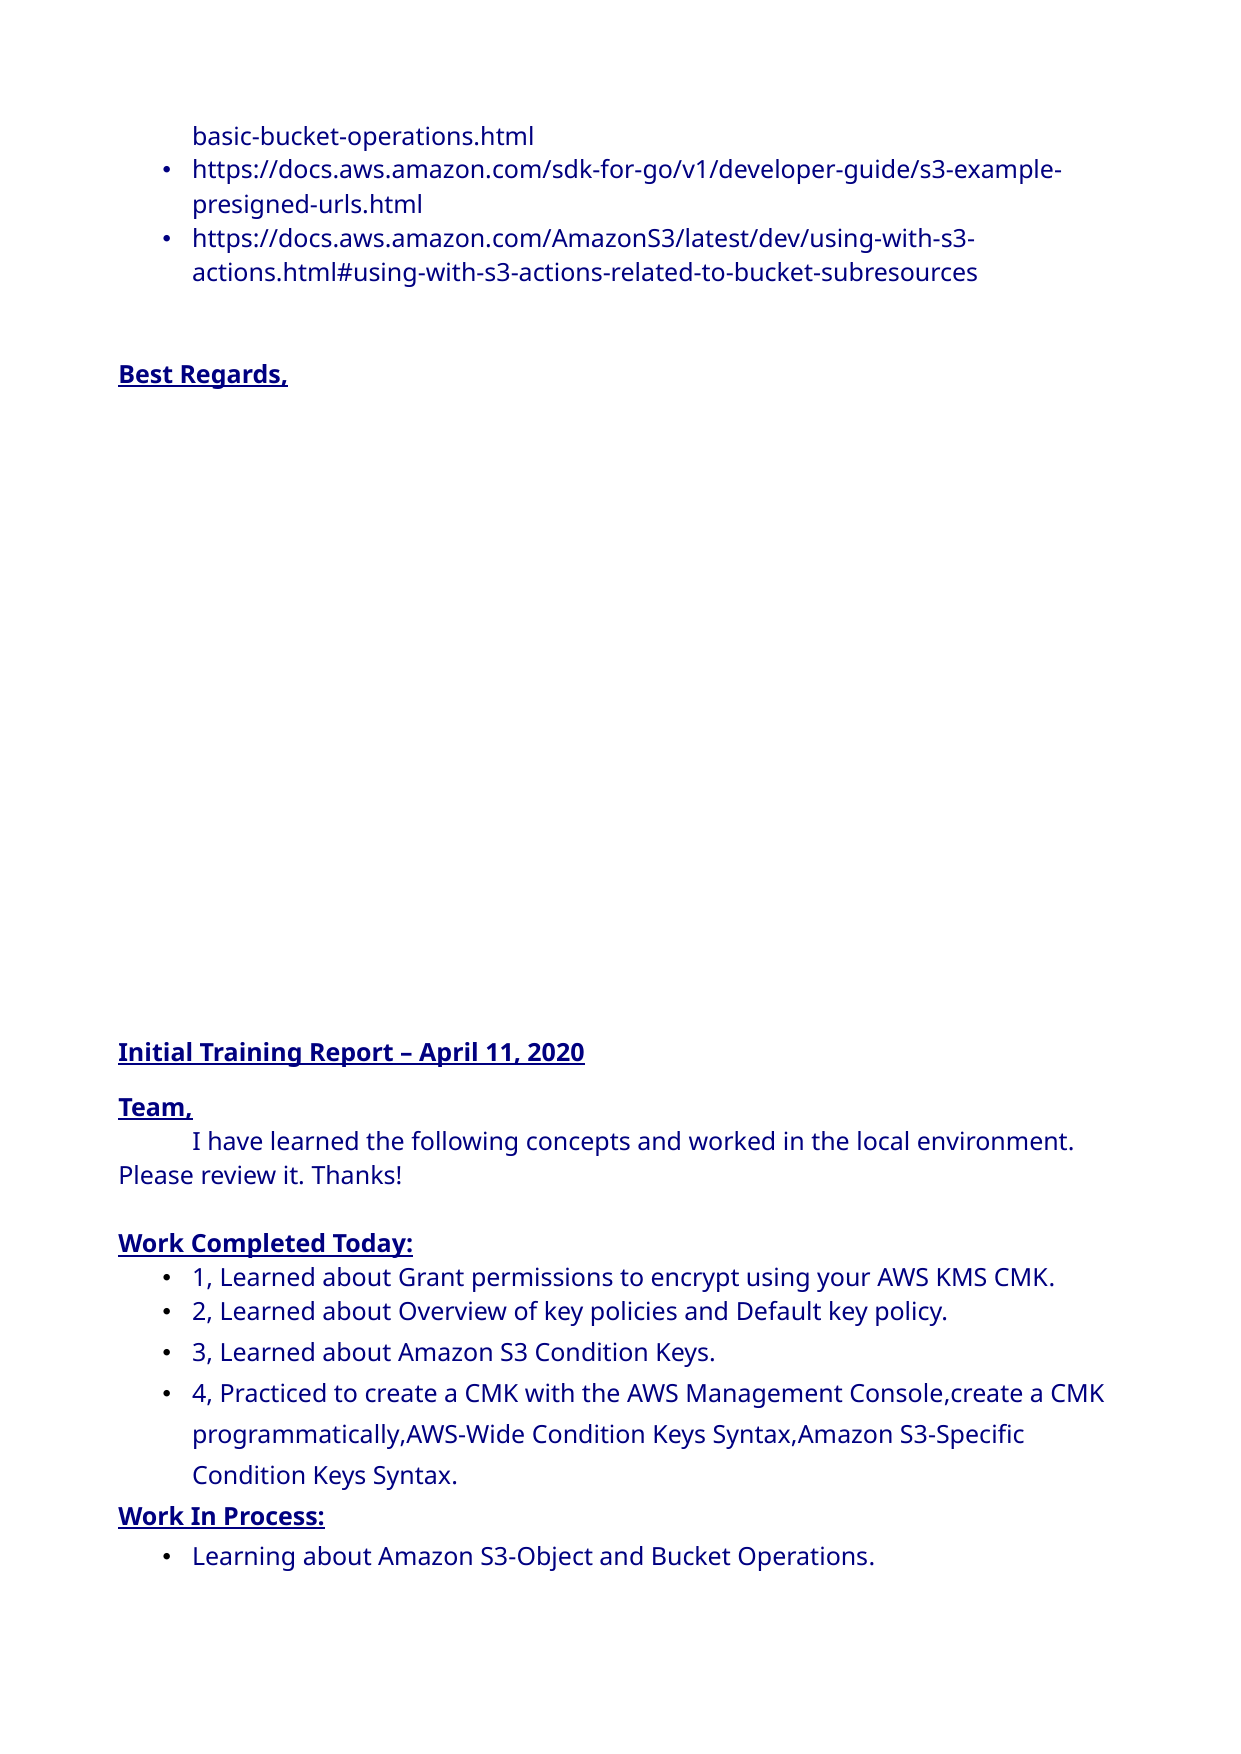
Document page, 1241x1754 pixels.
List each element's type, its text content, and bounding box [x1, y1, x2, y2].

text Team, [118, 1090, 1122, 1124]
text Best Regards, [118, 357, 1122, 391]
list https://docs.aws.amazon.com/AmazonS3/latest/dev/using-with-s3-actions.html#using-with-s3-actions-related-to-bucket-subresources [162, 220, 1122, 288]
list basic-bucket-operations.html [162, 118, 1122, 152]
list 2, Learned about Overview of key policies and Default key policy. [162, 1294, 1122, 1328]
list Learning about Amazon S3-Object and Bucket Operations. [162, 1539, 1122, 1573]
list 1, Learned about Grant permissions to encrypt using your AWS KMS CMK. [162, 1260, 1122, 1294]
list https://docs.aws.amazon.com/sdk-for-go/v1/developer-guide/s3-example-presigned-urls.html [162, 152, 1122, 220]
list 4, Practiced to create a CMK with the AWS Management Console,create a CMK programmatically,AWS‐Wide Condition Keys Syntax,Amazon S3‐Specific Condition Keys Syntax. [162, 1376, 1122, 1491]
list 3, Learned about Amazon S3 Condition Keys. [162, 1335, 1122, 1369]
text Work In Process: [118, 1498, 1122, 1532]
text I have learned the following concepts and worked in the local environment. Please review it. Thanks! [118, 1124, 1122, 1192]
text Initial Training Report – April 11, 2020 [118, 1034, 1122, 1068]
text Work Completed Today: [118, 1226, 1122, 1260]
